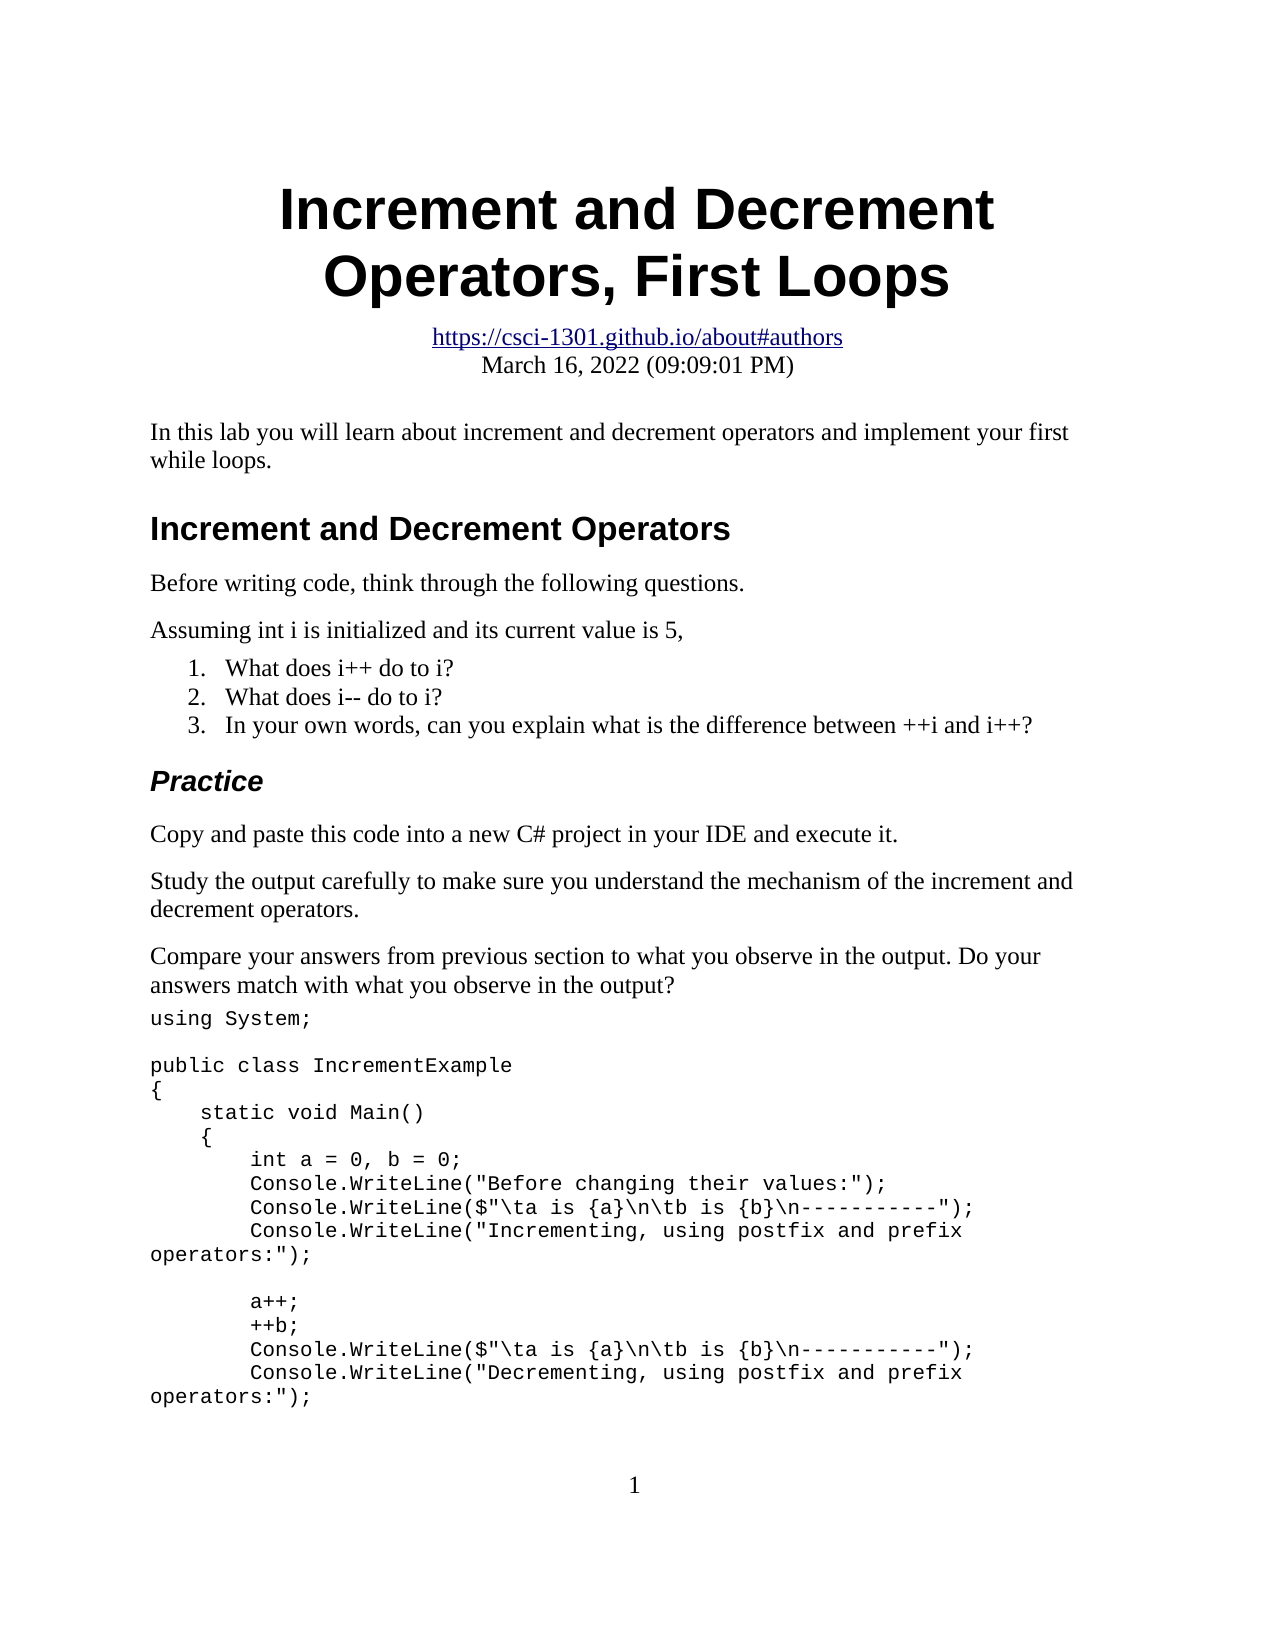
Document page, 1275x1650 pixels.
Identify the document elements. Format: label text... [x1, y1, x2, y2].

text Compare your answers from previous section to what you observe in the output. Do your answers match with what you observe in the output? [150, 941, 1125, 999]
text { [150, 1126, 1125, 1149]
subtitle Increment and Decrement Operators [150, 508, 1125, 547]
text Copy and paste this code into a new C# project in your IDE and execute it. [150, 819, 1125, 848]
list What does i-- do to i? [187, 682, 1125, 710]
text Console.WriteLine("Incrementing, using postfix and prefix operators:"); [150, 1220, 1125, 1268]
list What does i++ do to i? [187, 653, 1125, 682]
text Before writing code, think through the following questions. [150, 568, 1125, 597]
text public class IncrementExample [150, 1055, 1125, 1078]
text Study the output carefully to make sure you understand the mechanism of the increment and decrement operators. [150, 866, 1125, 923]
subtitle Practice [150, 764, 1125, 798]
text int a = 0, b = 0; [150, 1149, 1125, 1173]
text ++b; [150, 1315, 1125, 1339]
text Console.WriteLine("Before changing their values:"); [150, 1173, 1125, 1197]
list In your own words, can you explain what is the difference between ++i and i++? [187, 710, 1125, 739]
text static void Main() [150, 1102, 1125, 1126]
text Console.WriteLine($"\ta is {a}\n\tb is {b}\n-----------"); [150, 1197, 1125, 1220]
text { [150, 1078, 1125, 1102]
text using System; [150, 1008, 1125, 1031]
text Console.WriteLine("Decrementing, using postfix and prefix operators:"); [150, 1362, 1125, 1409]
text https://csci-1301.github.io/about#authors [150, 322, 1125, 350]
text Assuming int i is initialized and its current value is 5, [150, 615, 1125, 644]
text Console.WriteLine($"\ta is {a}\n\tb is {b}\n-----------"); [150, 1339, 1125, 1362]
text In this lab you will learn about increment and decrement operators and implement your first while loops. [150, 417, 1125, 474]
title Increment and Decrement Operators, First Loops [150, 175, 1125, 309]
text March 16, 2022 (09:09:01 PM) [150, 350, 1125, 379]
text a++; [150, 1291, 1125, 1315]
